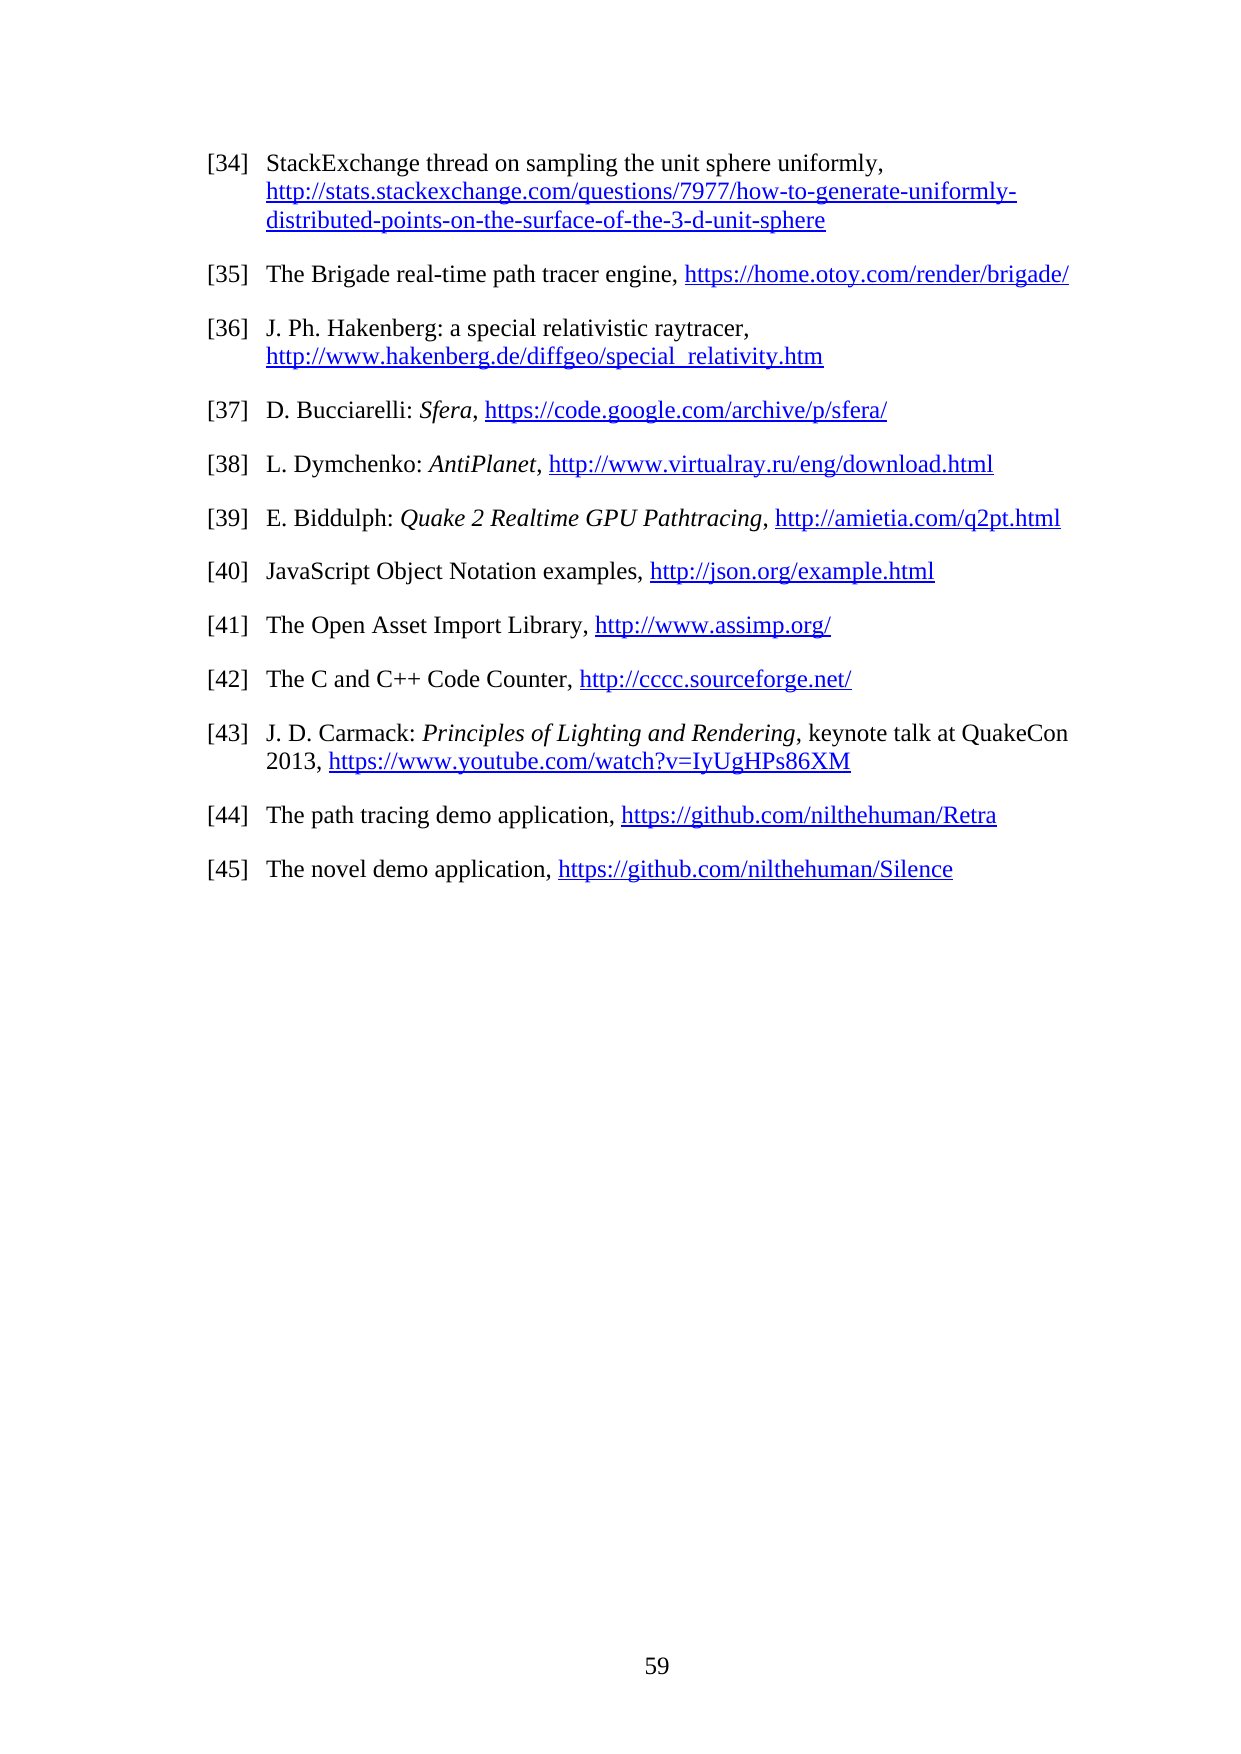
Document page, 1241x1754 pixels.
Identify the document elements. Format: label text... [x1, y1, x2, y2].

list E. Biddulph: Quake 2 Realtime GPU Pathtracing, http://amietia.com/q2pt.html [207, 503, 1092, 531]
list StackExchange thread on sampling the unit sphere uniformly, http://stats.stackexchange.com/questions/7977/how-to-generate-uniformly-distributed-points-on-the-surface-of-the-3-d-unit-sphere [207, 148, 1092, 234]
list The path tracing demo application, https://github.com/nilthehuman/Retra [207, 800, 1092, 829]
list J. Ph. Hakenberg: a special relativistic raytracer, http://www.hakenberg.de/diffgeo/special_relativity.htm [207, 313, 1092, 370]
list The novel demo application, https://github.com/nilthehuman/Silence [207, 854, 1092, 883]
list The Brigade real-time path tracer engine, https://home.otoy.com/render/brigade/ [207, 259, 1092, 288]
list J. D. Carmack: Principles of Lighting and Rendering, keynote talk at QuakeCon 2013, https://www.youtube.com/watch?v=IyUgHPs86XM [207, 718, 1092, 775]
list D. Bucciarelli: Sfera, https://code.google.com/archive/p/sfera/ [207, 395, 1092, 424]
list The C and C++ Code Counter, http://cccc.sourceforge.net/ [207, 664, 1092, 693]
list The Open Asset Import Library, http://www.assimp.org/ [207, 610, 1092, 639]
list L. Dymchenko: AntiPlanet, http://www.virtualray.ru/eng/download.html [207, 449, 1092, 478]
list JavaScript Object Notation examples, http://json.org/example.html [207, 556, 1092, 585]
